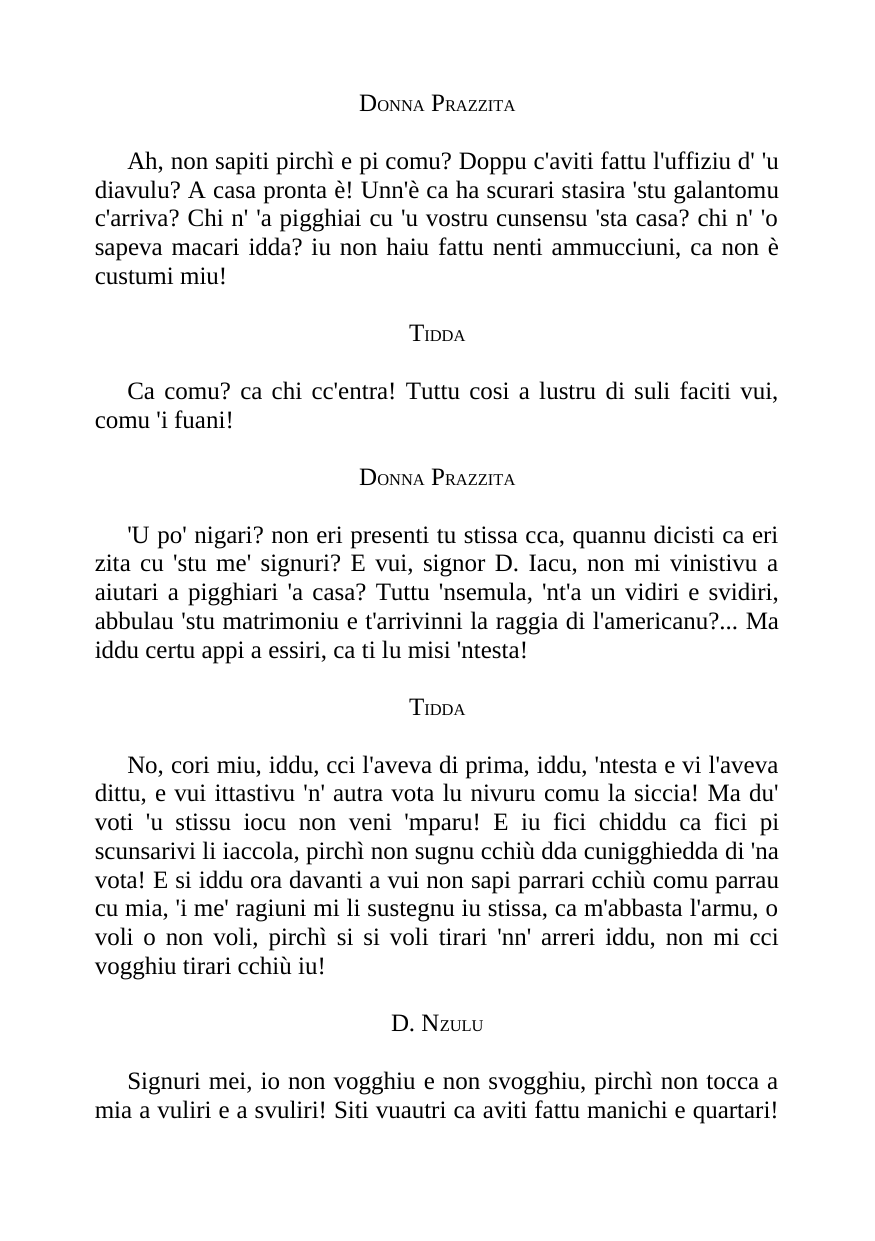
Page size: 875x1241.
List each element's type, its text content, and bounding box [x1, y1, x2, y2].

text Ah, non sapiti pirchì e pi comu? Doppu c'aviti fattu l'uffiziu d' 'u diavulu? A casa pronta è! Unn'è ca ha scurari stasira 'stu galantomu c'arriva? Chi n' 'a pigghiai cu 'u vostru cunsensu 'sta casa? chi n' 'o sapeva macari idda? iu non haiu fattu nenti ammucciuni, ca non è custumi miu! [94, 146, 779, 290]
text Tidda [94, 692, 779, 721]
text 'U po' nigari? non eri presenti tu stissa cca, quannu dicisti ca eri zita cu 'stu me' signuri? E vui, signor D. Iacu, non mi vinistivu a aiutari a pigghiari 'a casa? Tuttu 'nsemula, 'nt'a un vidiri e svidiri, abbulau 'stu matrimoniu e t'arrivinni la raggia di l'americanu?... Ma iddu certu appi a essiri, ca ti lu misi 'ntesta! [94, 520, 779, 663]
text Donna Prazzita [94, 88, 779, 117]
text No, cori miu, iddu, cci l'aveva di prima, iddu, 'ntesta e vi l'aveva dittu, e vui ittastivu 'n' autra vota lu nivuru comu la siccia! Ma du' voti 'u stissu iocu non veni 'mparu! E iu fici chiddu ca fici pi scunsarivi li iaccola, pirchì non sugnu cchiù dda cunigghiedda di 'na vota! E si iddu ora davanti a vui non sapi parrari cchiù comu parrau cu mia, 'i me' ragiuni mi li sustegnu iu stissa, ca m'abbasta l'armu, o voli o non voli, pirchì si si voli tirari 'nn' arreri iddu, non mi cci vogghiu tirari cchiù iu! [94, 750, 779, 980]
text Signuri mei, io non vogghiu e non svogghiu, pirchì non tocca a mia a vuliri e a svuliri! Siti vuautri ca aviti fattu manichi e quartari! [94, 1066, 779, 1123]
text Donna Prazzita [94, 462, 779, 491]
text Tidda [94, 318, 779, 347]
text Ca comu? ca chi cc'entra! Tuttu cosi a lustru di suli faciti vui, comu 'i fuani! [94, 376, 779, 433]
text D. Nzulu [94, 1008, 779, 1037]
